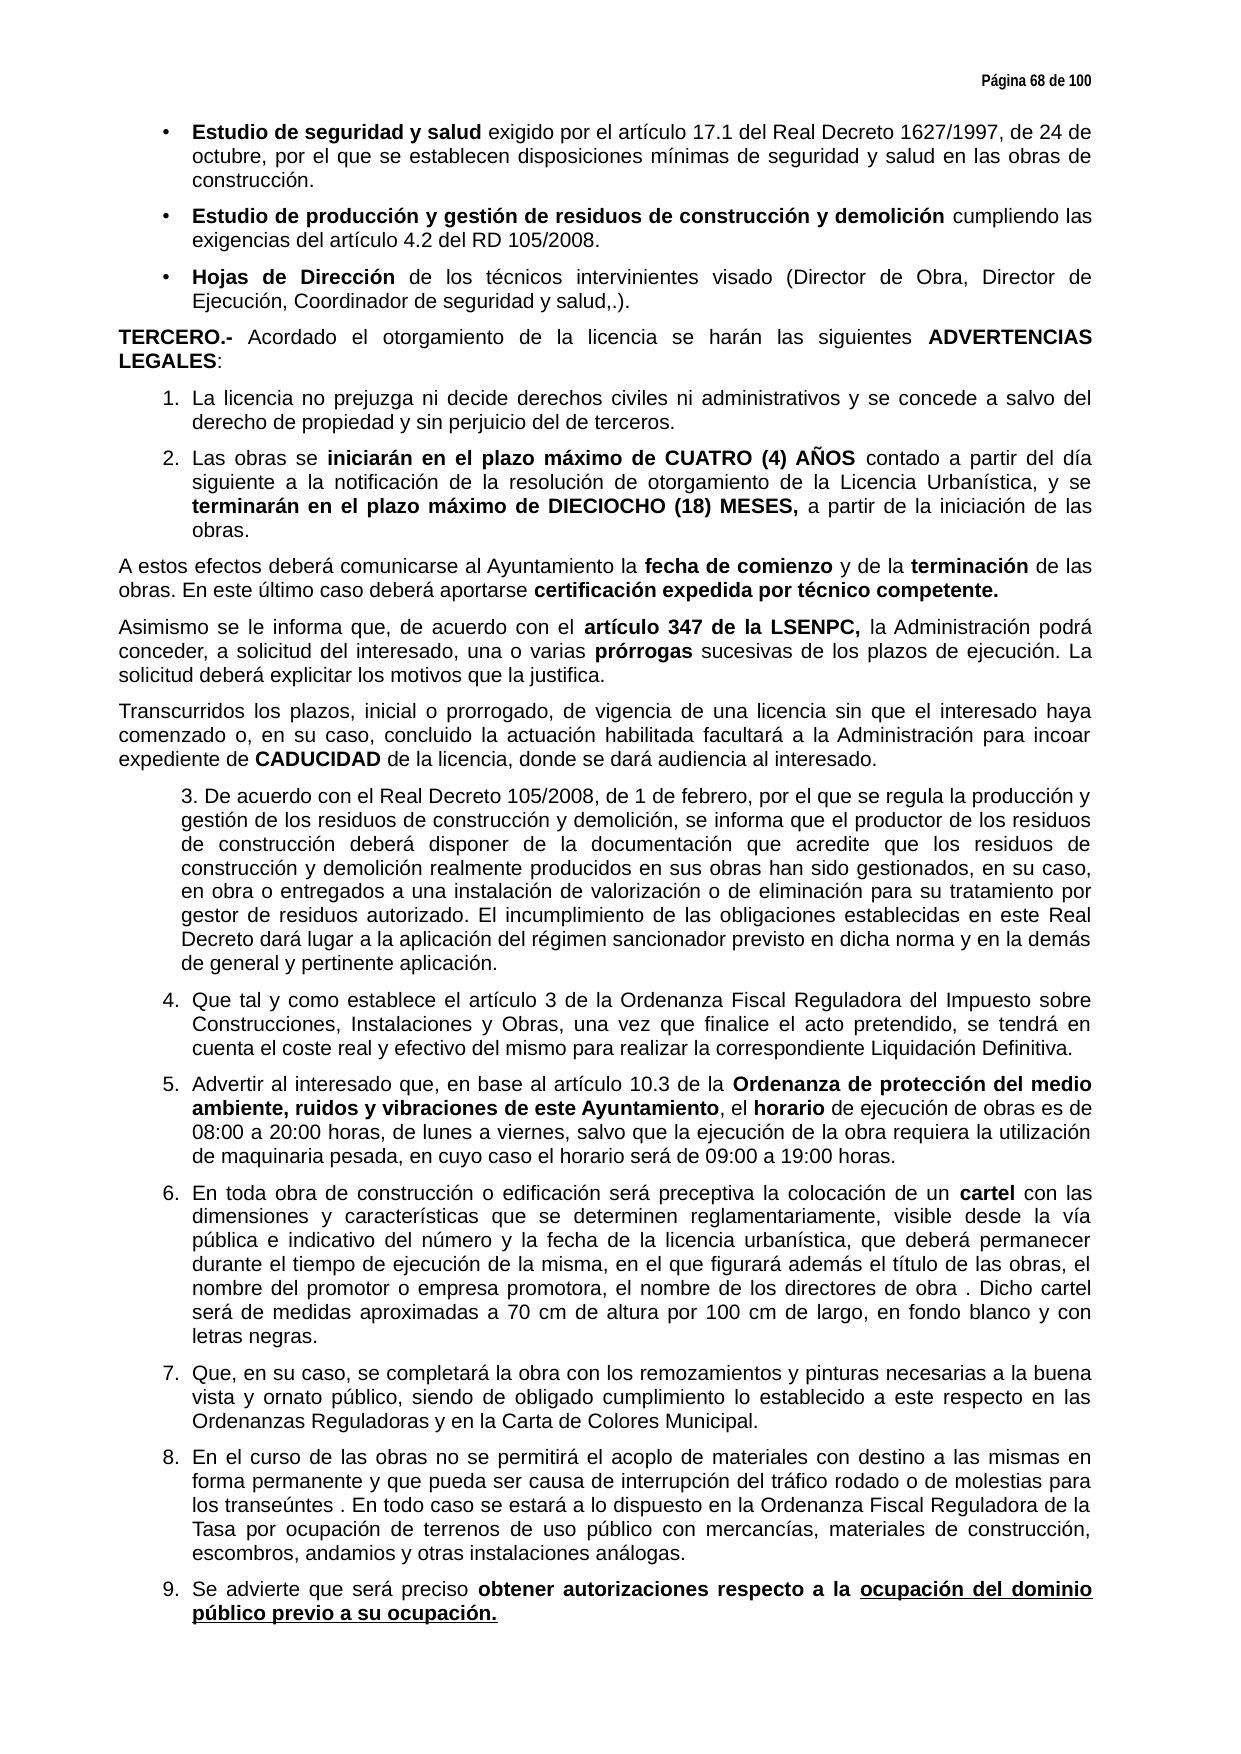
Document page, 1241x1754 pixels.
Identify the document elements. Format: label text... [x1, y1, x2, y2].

list Se advierte que será preciso obtener autorizaciones respecto a la ocupación del dominio público previo a su ocupación. [162, 1577, 1092, 1625]
list En toda obra de construcción o edificación será preceptiva la colocación de un cartel con las dimensiones y características que se determinen reglamentariamente, visible desde la vía pública e indicativo del número y la fecha de la licencia urbanística, que deberá permanecer durante el tiempo de ejecución de la misma, en el que figurará además el título de las obras, el nombre del promotor o empresa promotora, el nombre de los directores de obra . Dicho cartel será de medidas aproximadas a 70 cm de altura por 100 cm de largo, en fondo blanco y con letras negras. [162, 1180, 1092, 1348]
text A estos efectos deberá comunicarse al Ayuntamiento la fecha de comienzo y de la terminación de las obras. En este último caso deberá aportarse certificación expedida por técnico competente. [118, 554, 1092, 602]
text Asimismo se le informa que, de acuerdo con el artículo 347 de la LSENPC, la Administración podrá conceder, a solicitud del interesado, una o varias prórrogas sucesivas de los plazos de ejecución. La solicitud deberá explicitar los motivos que la justifica. [118, 615, 1092, 687]
list Que, en su caso, se completará la obra con los remozamientos y pinturas necesarias a la buena vista y ornato público, siendo de obligado cumplimiento lo establecido a este respecto en las Ordenanzas Reguladoras y en la Carta de Colores Municipal. [162, 1361, 1092, 1432]
list Estudio de seguridad y salud exigido por el artículo 17.1 del Real Decreto 1627/1997, de 24 de octubre, por el que se establecen disposiciones mínimas de seguridad y salud en las obras de construcción. [162, 120, 1092, 192]
list En el curso de las obras no se permitirá el acoplo de materiales con destino a las mismas en forma permanente y que pueda ser causa de interrupción del tráfico rodado o de molestias para los transeúntes . En todo caso se estará a lo dispuesto en la Ordenanza Fiscal Reguladora de la Tasa por ocupación de terrenos de uso público con mercancías, materiales de construcción, escombros, andamios y otras instalaciones análogas. [162, 1445, 1092, 1565]
list Las obras se iniciarán en el plazo máximo de CUATRO (4) AÑOS contado a partir del día siguiente a la notificación de la resolución de otorgamiento de la Licencia Urbanística, y se terminarán en el plazo máximo de DIECIOCHO (18) MESES, a partir de la iniciación de las obras. [162, 446, 1092, 542]
text 3. De acuerdo con el Real Decreto 105/2008, de 1 de febrero, por el que se regula la producción y gestión de los residuos de construcción y demolición, se informa que el productor de los residuos de construcción deberá disponer de la documentación que acredite que los residuos de construcción y demolición realmente producidos en sus obras han sido gestionados, en su caso, en obra o entregados a una instalación de valorización o de eliminación para su tratamiento por gestor de residuos autorizado. El incumplimiento de las obligaciones establecidas en este Real Decreto dará lugar a la aplicación del régimen sancionador previsto en dicha norma y en la demás de general y pertinente aplicación. [181, 783, 1092, 975]
text Transcurridos los plazos, inicial o prorrogado, de vigencia de una licencia sin que el interesado haya comenzado o, en su caso, concluido la actuación habilitada facultará a la Administración para incoar expediente de CADUCIDAD de la licencia, donde se dará audiencia al interesado. [118, 699, 1092, 771]
list Que tal y como establece el artículo 3 de la Ordenanza Fiscal Reguladora del Impuesto sobre Construcciones, Instalaciones y Obras, una vez que finalice el acto pretendido, se tendrá en cuenta el coste real y efectivo del mismo para realizar la correspondiente Liquidación Definitiva. [162, 988, 1092, 1059]
list Estudio de producción y gestión de residuos de construcción y demolición cumpliendo las exigencias del artículo 4.2 del RD 105/2008. [162, 204, 1092, 252]
list Advertir al interesado que, en base al artículo 10.3 de la Ordenanza de protección del medio ambiente, ruidos y vibraciones de este Ayuntamiento, el horario de ejecución de obras es de 08:00 a 20:00 horas, de lunes a viernes, salvo que la ejecución de la obra requiera la utilización de maquinaria pesada, en cuyo caso el horario será de 09:00 a 19:00 horas. [162, 1072, 1092, 1168]
list Hojas de Dirección de los técnicos intervinientes visado (Director de Obra, Director de Ejecución, Coordinador de seguridad y salud,.). [162, 265, 1092, 313]
text TERCERO.- Acordado el otorgamiento de la licencia se harán las siguientes ADVERTENCIAS LEGALES: [118, 325, 1092, 373]
list La licencia no prejuzga ni decide derechos civiles ni administrativos y se concede a salvo del derecho de propiedad y sin perjuicio del de terceros. [162, 386, 1092, 433]
